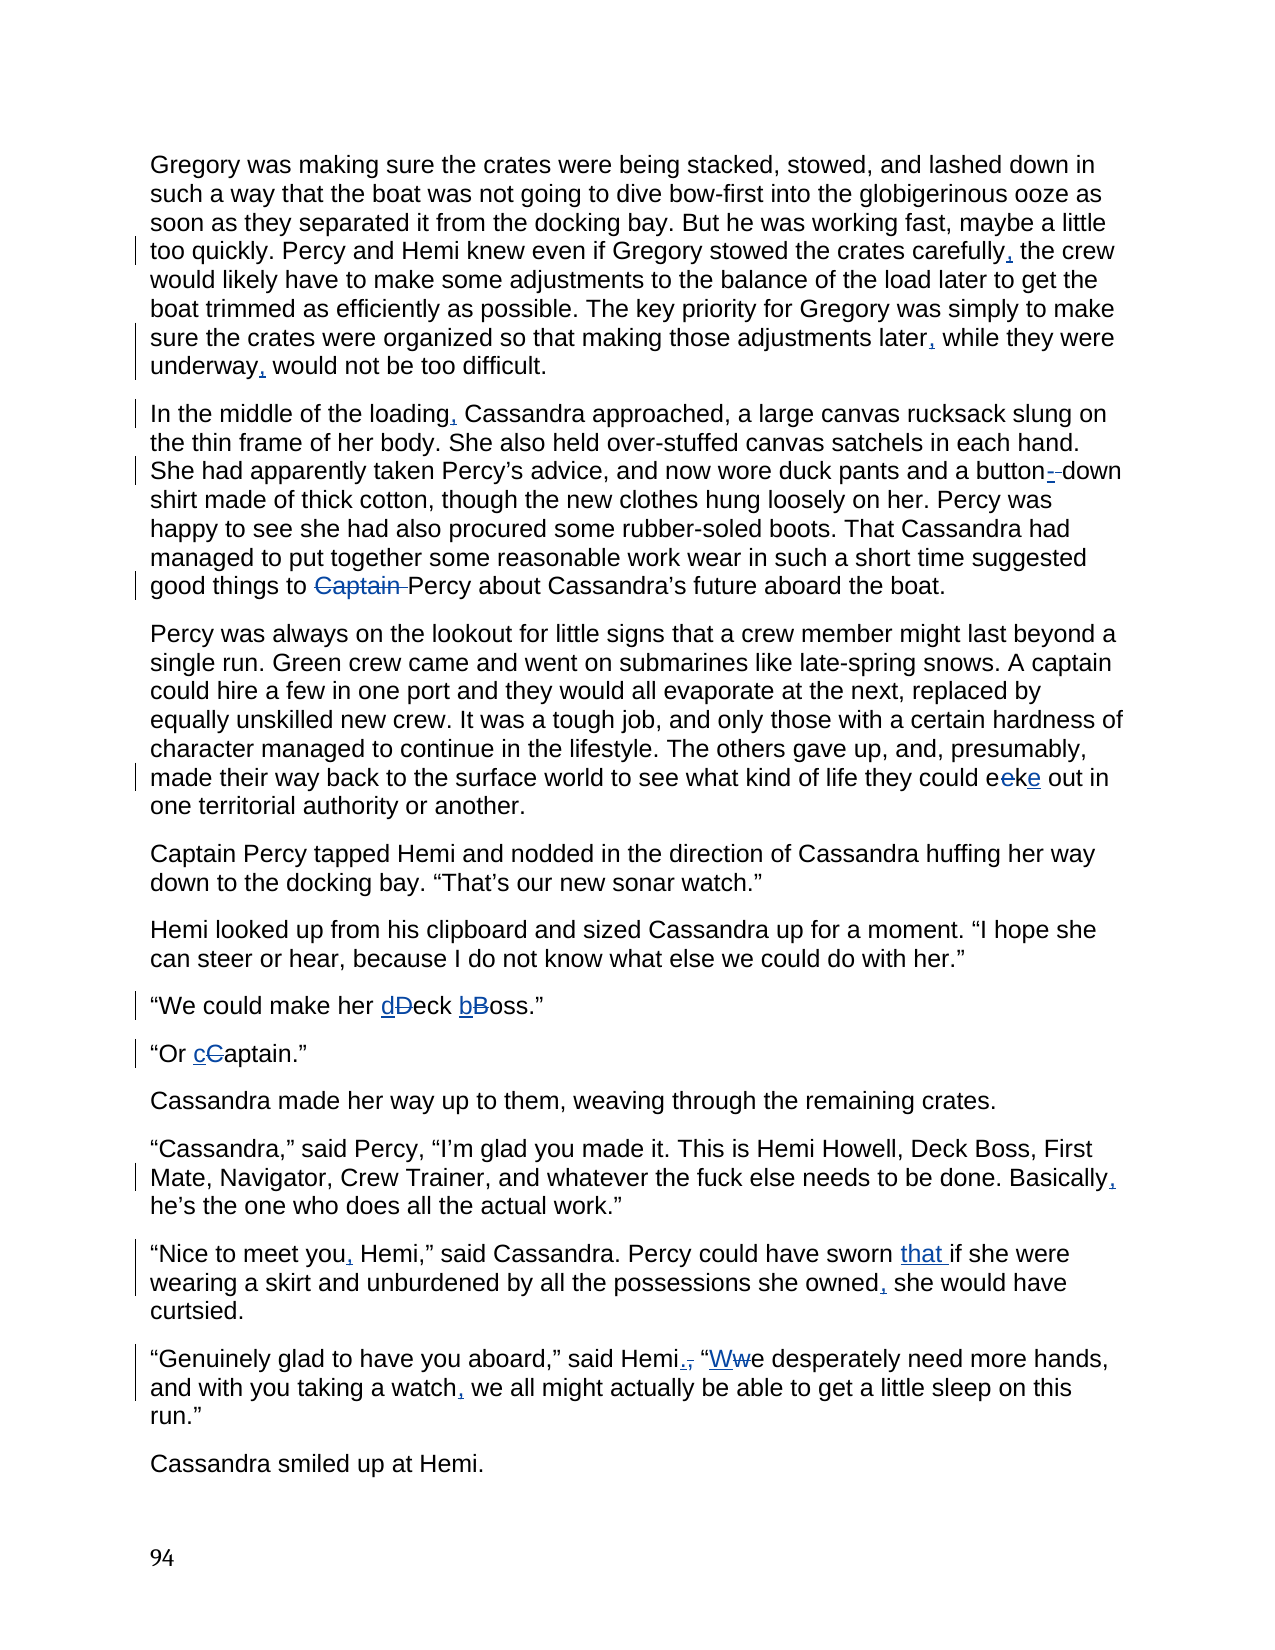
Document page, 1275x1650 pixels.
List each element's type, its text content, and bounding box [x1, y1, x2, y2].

text “Genuinely glad to have you aboard,” said Hemi. “We desperately need more hands, and with you taking a watch, we all might actually be able to get a little sleep on this run.” [150, 1344, 1125, 1430]
text Percy was always on the lookout for little signs that a crew member might last beyond a single run. Green crew came and went on submarines like late-spring snows. A captain could hire a few in one port and they would all evaporate at the next, replaced by equally unskilled new crew. It was a tough job, and only those with a certain hardness of character managed to continue in the lifestyle. The others gave up, and, presumably, made their way back to the surface world to see what kind of life they could eke out in one territorial authority or another. [150, 619, 1125, 820]
text Cassandra made her way up to them, weaving through the remaining crates. [150, 1086, 1125, 1115]
text “Nice to meet you, Hemi,” said Cassandra. Percy could have sworn that if she were wearing a skirt and unburdened by all the possessions she owned, she would have curtsied. [150, 1239, 1125, 1325]
text Cassandra smiled up at Hemi. [150, 1449, 1125, 1477]
text In the middle of the loading, Cassandra approached, a large canvas rucksack slung on the thin frame of her body. She also held over-stuffed canvas satchels in each hand. She had apparently taken Percy’s advice, and now wore duck pants and a button-down shirt made of thick cotton, though the new clothes hung loosely on her. Percy was happy to see she had also procured some rubber-soled boots. That Cassandra had managed to put together some reasonable work wear in such a short time suggested good things to Percy about Cassandra’s future aboard the boat. [150, 399, 1125, 600]
text “Cassandra,” said Percy, “I’m glad you made it. This is Hemi Howell, Deck Boss, First Mate, Navigator, Crew Trainer, and whatever the fuck else needs to be done. Basically, he’s the one who does all the actual work.” [150, 1134, 1125, 1220]
text “We could make her deck boss.” [150, 991, 1125, 1020]
text Gregory was making sure the crates were being stacked, stowed, and lashed down in such a way that the boat was not going to dive bow-first into the globigerinous ooze as soon as they separated it from the docking bay. But he was working fast, maybe a little too quickly. Percy and Hemi knew even if Gregory stowed the crates carefully, the crew would likely have to make some adjustments to the balance of the load later to get the boat trimmed as efficiently as possible. The key priority for Gregory was simply to make sure the crates were organized so that making those adjustments later, while they were underway, would not be too difficult. [150, 150, 1125, 380]
text “Or captain.” [150, 1039, 1125, 1067]
text Hemi looked up from his clipboard and sized Cassandra up for a moment. “I hope she can steer or hear, because I do not know what else we could do with her.” [150, 915, 1125, 972]
text Captain Percy tapped Hemi and nodded in the direction of Cassandra huffing her way down to the docking bay. “That’s our new sonar watch.” [150, 839, 1125, 896]
